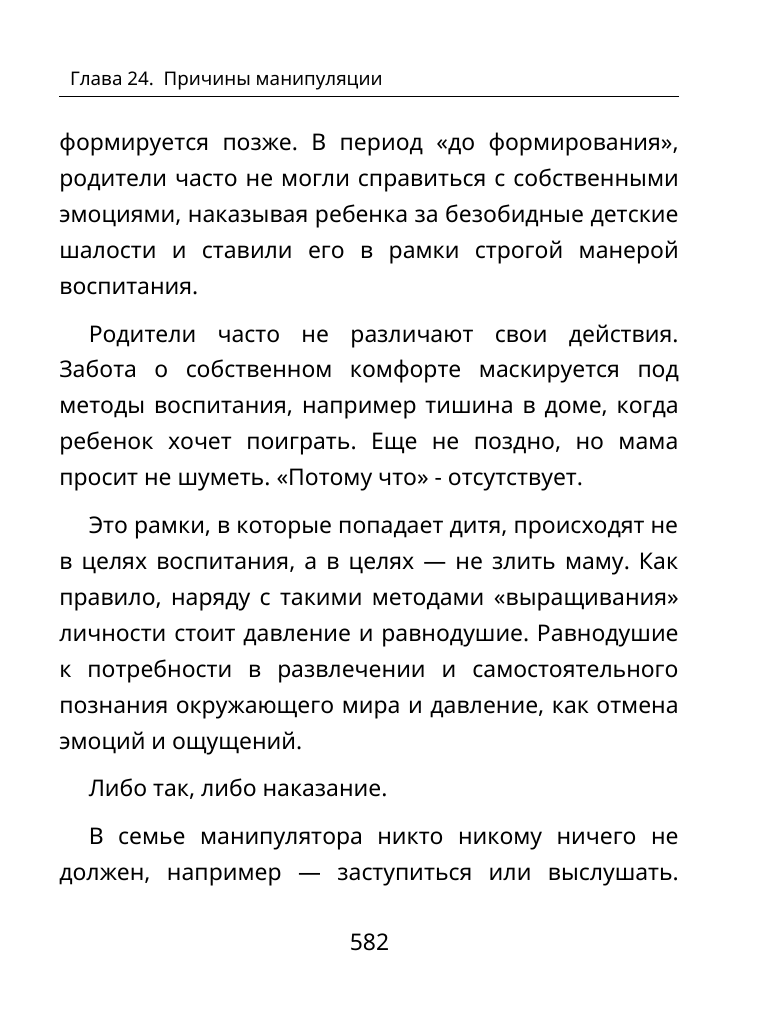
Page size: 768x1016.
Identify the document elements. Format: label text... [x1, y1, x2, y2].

text формируется позже. В период «до формирования», родители часто не могли справиться с собственными эмоциями, наказывая ребенка за безобидные детские шалости и ставили его в рамки строгой манерой воспитания. [59, 126, 679, 301]
text Родители часто не различают свои действия. Забота о собственном комфорте маскируется под методы воспитания, например тишина в доме, когда ребенок хочет поиграть. Еще не поздно, но мама просит не шуметь. «Потому что» - отсутствует. [59, 317, 679, 492]
text В семье манипулятора никто никому ничего не должен, например — заступиться или выслушать. [59, 820, 679, 887]
text Либо так, либо наказание. [59, 772, 679, 803]
text Это рамки, в которые попадает дитя, происходят не в целях воспитания, а в целях — не злить маму. Как правило, наряду с такими методами «выращивания» личности стоит давление и равнодушие. Равнодушие к потребности в развлечении и самостоятельного познания окружающего мира и давление, как отмена эмоций и ощущений. [59, 509, 679, 756]
